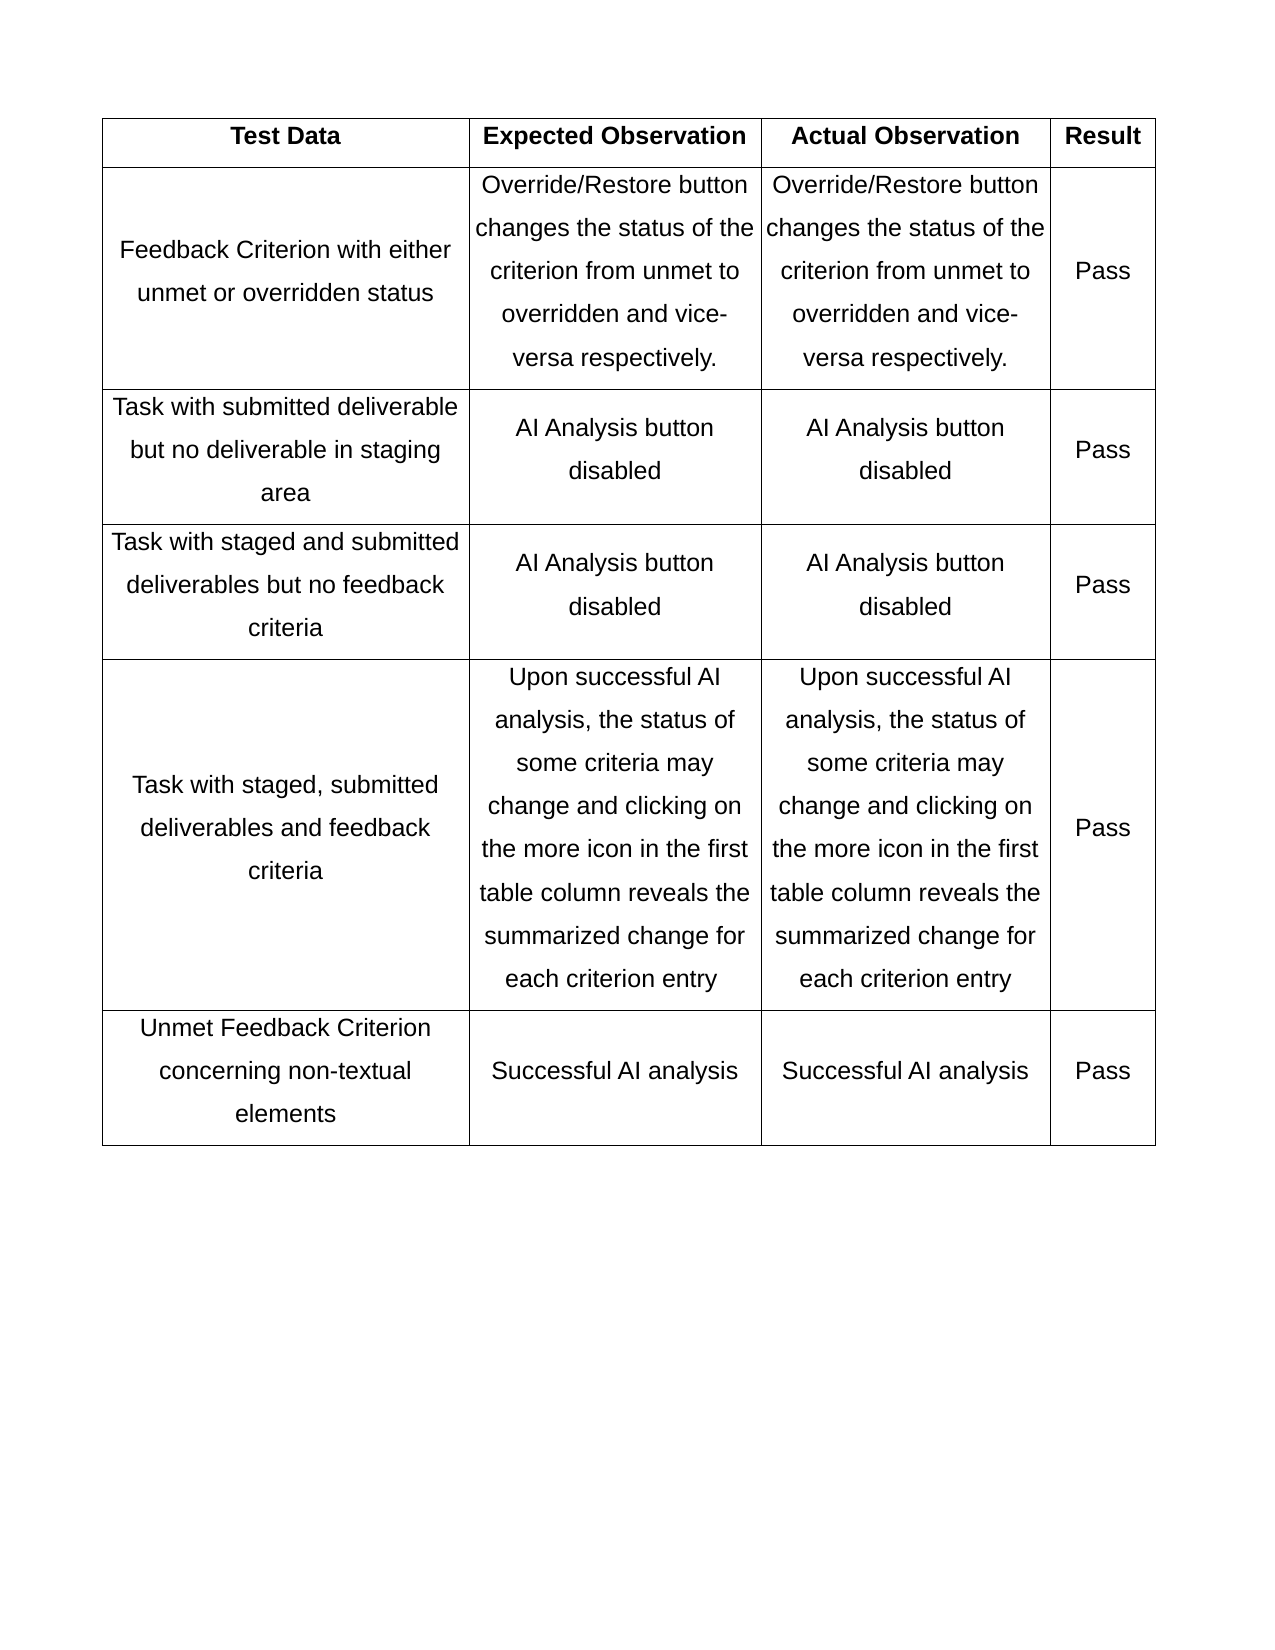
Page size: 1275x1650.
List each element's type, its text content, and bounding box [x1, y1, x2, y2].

table_header Expected Observation [470, 119, 761, 167]
table_cell Successful AI analysis [762, 1011, 1050, 1145]
table_cell Unmet Feedback Criterion concerning non-textual elements [103, 1011, 469, 1145]
table_cell Pass [1051, 660, 1155, 1010]
table_header Test Data [103, 119, 469, 167]
table_header Result [1051, 119, 1155, 167]
table_cell Pass [1051, 390, 1155, 524]
table_cell Pass [1051, 525, 1155, 659]
table_cell Feedback Criterion with either unmet or overridden status [103, 168, 469, 388]
table_cell Override/Restore button changes the status of the criterion from unmet to overridden and vice-versa respectively. [762, 168, 1050, 388]
table_cell Task with staged and submitted deliverables but no feedback criteria [103, 525, 469, 659]
table_cell AI Analysis button disabled [762, 525, 1050, 659]
table_cell AI Analysis button disabled [470, 390, 761, 524]
table_cell Pass [1051, 1011, 1155, 1145]
table_header Actual Observation [762, 119, 1050, 167]
table_cell Successful AI analysis [470, 1011, 761, 1145]
table_cell Task with submitted deliverable but no deliverable in staging area [103, 390, 469, 524]
table_cell Override/Restore button changes the status of the criterion from unmet to overridden and vice-versa respectively. [470, 168, 761, 388]
table_cell AI Analysis button disabled [762, 390, 1050, 524]
table_cell AI Analysis button disabled [470, 525, 761, 659]
table_cell Task with staged, submitted deliverables and feedback criteria [103, 660, 469, 1010]
table_cell Upon successful AI analysis, the status of some criteria may change and clicking on the more icon in the first table column reveals the summarized change for each criterion entry [470, 660, 761, 1010]
table_cell Upon successful AI analysis, the status of some criteria may change and clicking on the more icon in the first table column reveals the summarized change for each criterion entry [762, 660, 1050, 1010]
table_cell Pass [1051, 168, 1155, 388]
